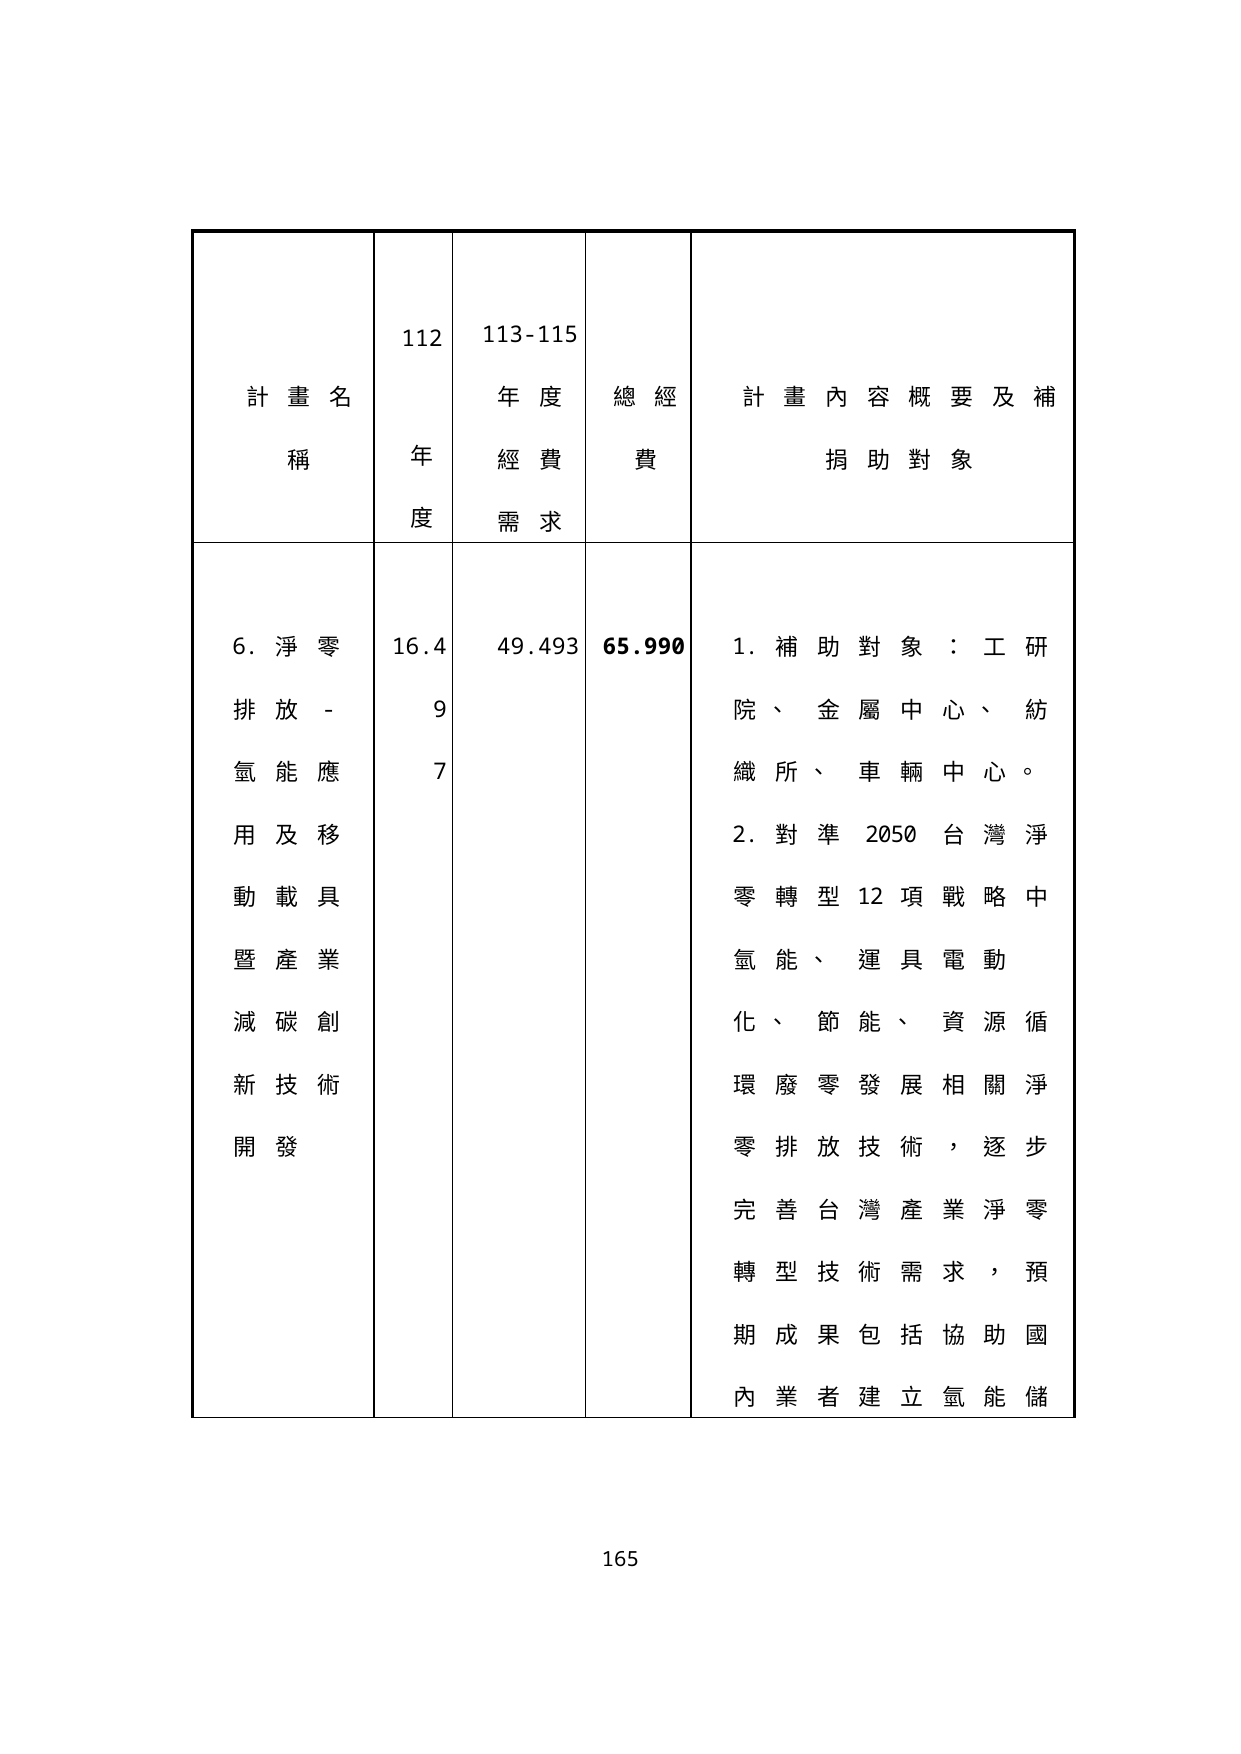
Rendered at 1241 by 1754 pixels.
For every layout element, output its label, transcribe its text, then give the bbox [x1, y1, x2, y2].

table_header 總經費 [586, 233, 690, 542]
table_header 計畫名稱 [194, 233, 373, 542]
table_cell 65.990 [586, 543, 690, 1417]
table_cell 6.淨零排放-氫能應用及移動載具暨產業減碳創新技術開發 [194, 543, 373, 1417]
table_cell 16.497 [375, 543, 452, 1417]
table_header 113-115年度經費需求 [453, 233, 585, 542]
table_header 計畫內容概要及補捐助對象 [692, 233, 1073, 542]
table_cell 1.補助對象：工研院、金屬中心、紡織所、車輛中心。 2.對準2050台灣淨零轉型12項戰略中氫能、運具電動化、節能、資源循環廢零發展相關淨零排放技術，逐步完善台灣產業淨零轉型技術需求，預期成果包括協助國內業者建立氫能儲 [692, 543, 1073, 1417]
table_cell 49.493 [453, 543, 585, 1417]
table_header 112 年度 [375, 233, 452, 542]
